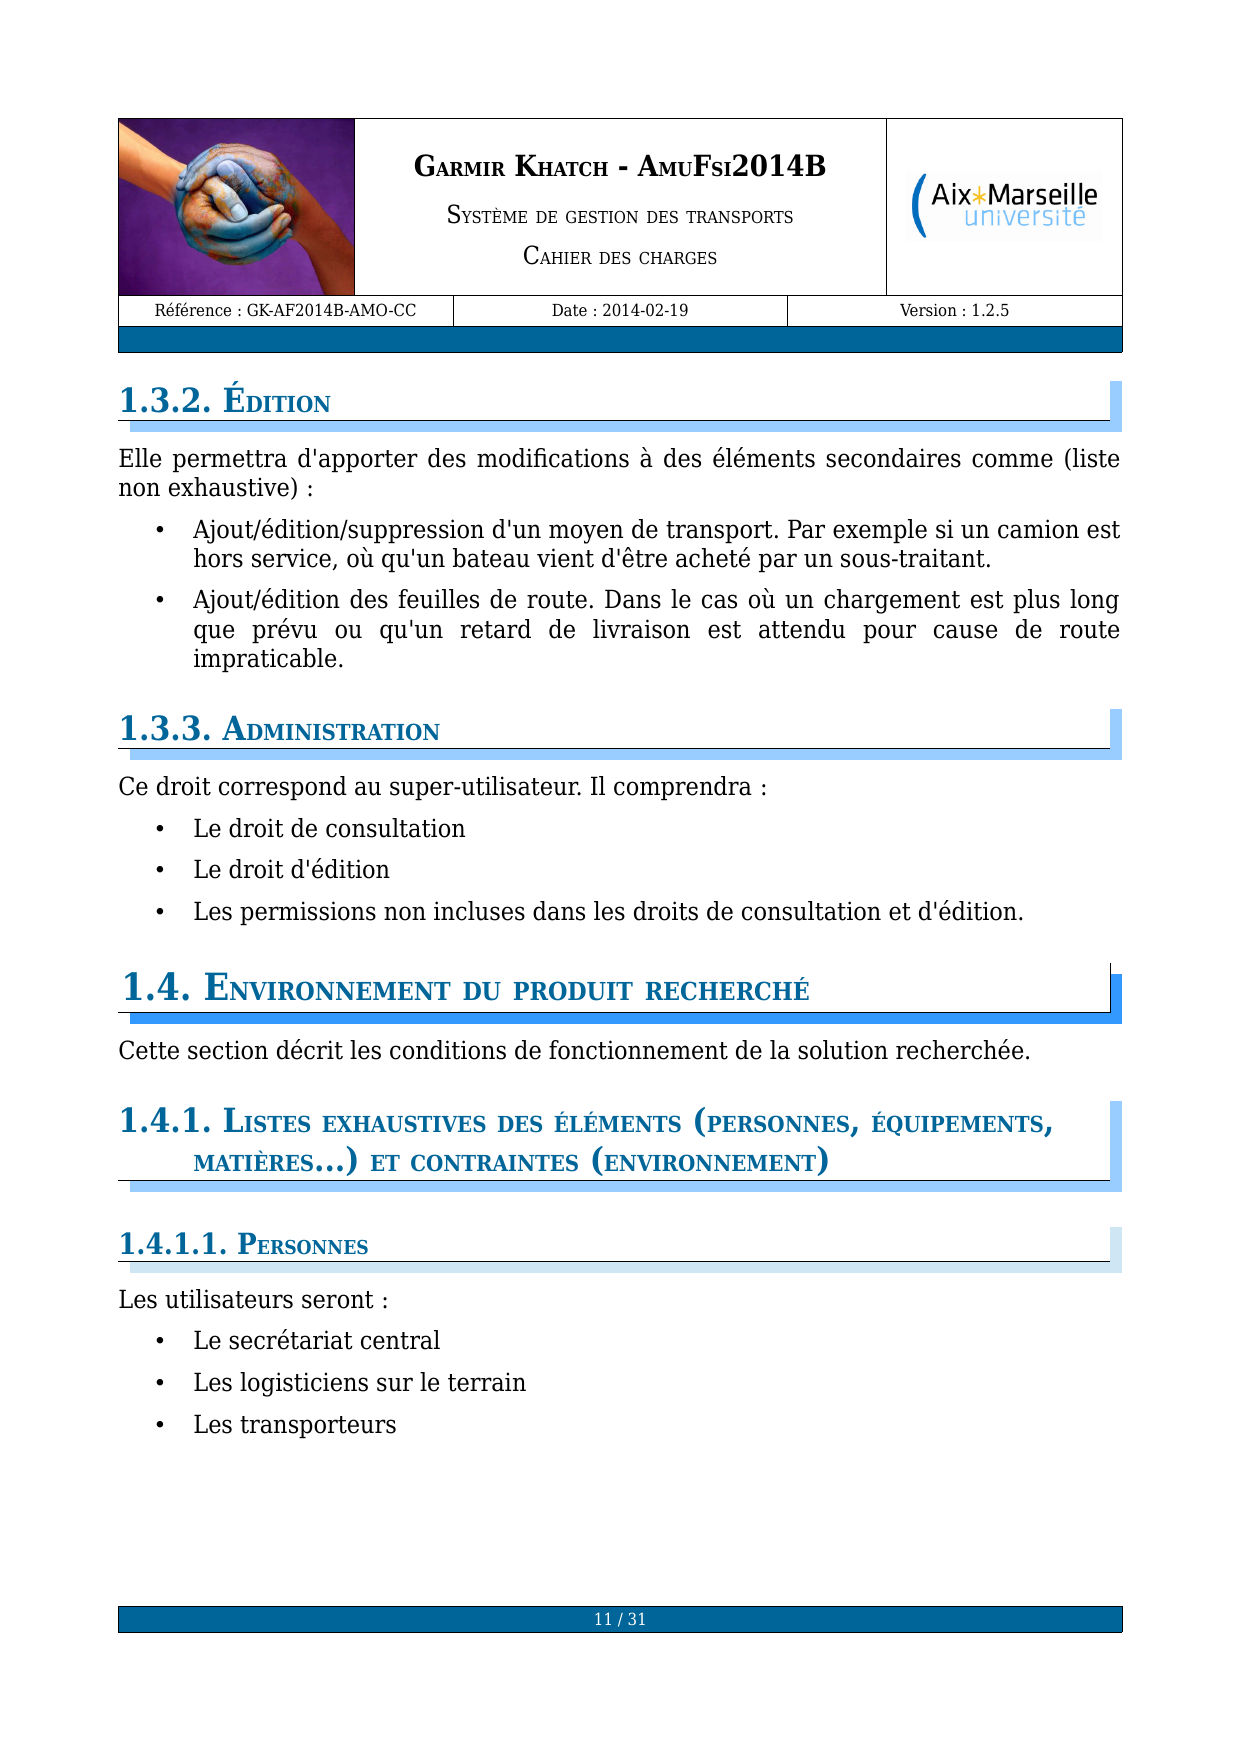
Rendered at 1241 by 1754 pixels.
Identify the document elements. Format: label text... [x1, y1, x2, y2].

text Elle permettra d'apporter des modifications à des éléments secondaires comme (liste non exhaustive) : [118, 444, 1122, 502]
picture [119, 119, 354, 295]
list Les permissions non incluses dans les droits de consultation et d'édition. [156, 897, 1122, 926]
subtitle Administration [118, 709, 1110, 748]
list Les transporteurs [156, 1410, 1122, 1439]
subtitle Édition [118, 381, 1110, 420]
subtitle Personnes [118, 1227, 1110, 1261]
list Le droit d'édition [156, 856, 1122, 885]
text Cette section décrit les conditions de fonctionnement de la solution recherchée. [118, 1036, 1122, 1065]
list Ajout/édition des feuilles de route. Dans le cas où un chargement est plus long que prévu ou qu'un retard de livraison est attendu pour cause de route impraticable. [156, 586, 1122, 673]
subtitle Environnement du produit recherché [118, 962, 1110, 1012]
list Ajout/édition/suppression d'un moyen de transport. Par exemple si un camion est hors service, où qu'un bateau vient d'être acheté par un sous-traitant. [156, 515, 1122, 573]
picture [887, 126, 1122, 288]
list Le droit de consultation [156, 814, 1122, 843]
subtitle Listes exhaustives des éléments (personnes, équipements, matières...) et contraintes (environnement) [118, 1101, 1110, 1180]
list Le secrétariat central [156, 1327, 1122, 1356]
list Les logisticiens sur le terrain [156, 1368, 1122, 1397]
text Ce droit correspond au super-utilisateur. Il comprendra : [118, 772, 1122, 801]
text Les utilisateurs seront : [118, 1285, 1122, 1314]
